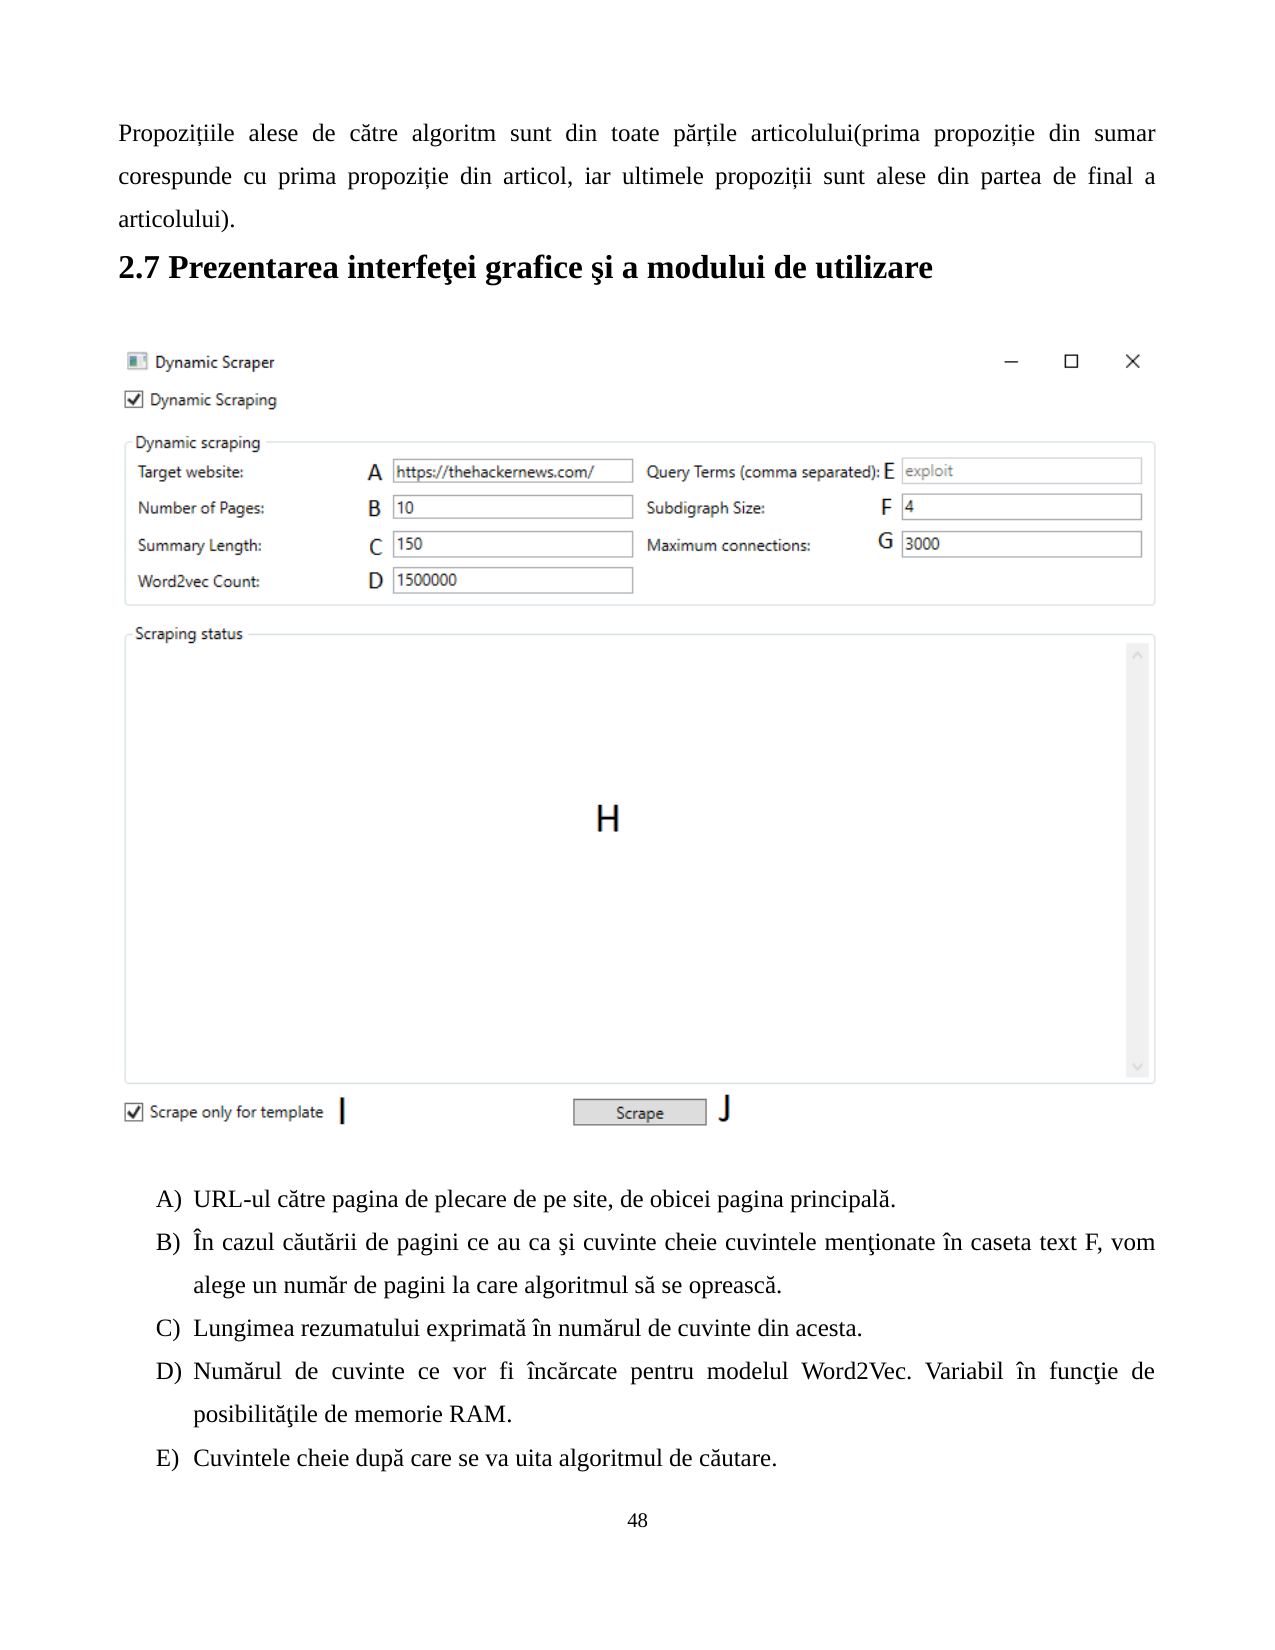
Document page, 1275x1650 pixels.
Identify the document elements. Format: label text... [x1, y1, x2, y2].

subtitle Numărul de cuvinte ce vor fi încărcate pentru modelul Word2Vec. Variabil în funcţie de posibilităţile de memorie RAM. [156, 1356, 1157, 1428]
subtitle Propozițiile alese de către algoritm sunt din toate părțile articolului(prima propoziție din sumar corespunde cu prima propoziție din articol, iar ultimele propoziții sunt alese din partea de final a articolului). [118, 118, 1157, 233]
picture [118, 348, 1157, 1127]
subtitle Cuvintele cheie după care se va uita algoritmul de căutare. [156, 1443, 1157, 1471]
subtitle URL-ul către pagina de plecare de pe site, de obicei pagina principală. [156, 1184, 1157, 1213]
subtitle În cazul căutării de pagini ce au ca şi cuvinte cheie cuvintele menţionate în caseta text F, vom alege un număr de pagini la care algoritmul să se oprească. [156, 1227, 1157, 1299]
subtitle Lungimea rezumatului exprimată în numărul de cuvinte din acesta. [156, 1313, 1157, 1342]
subtitle 2.7 Prezentarea interfeţei grafice şi a modului de utilizare [118, 247, 1157, 286]
